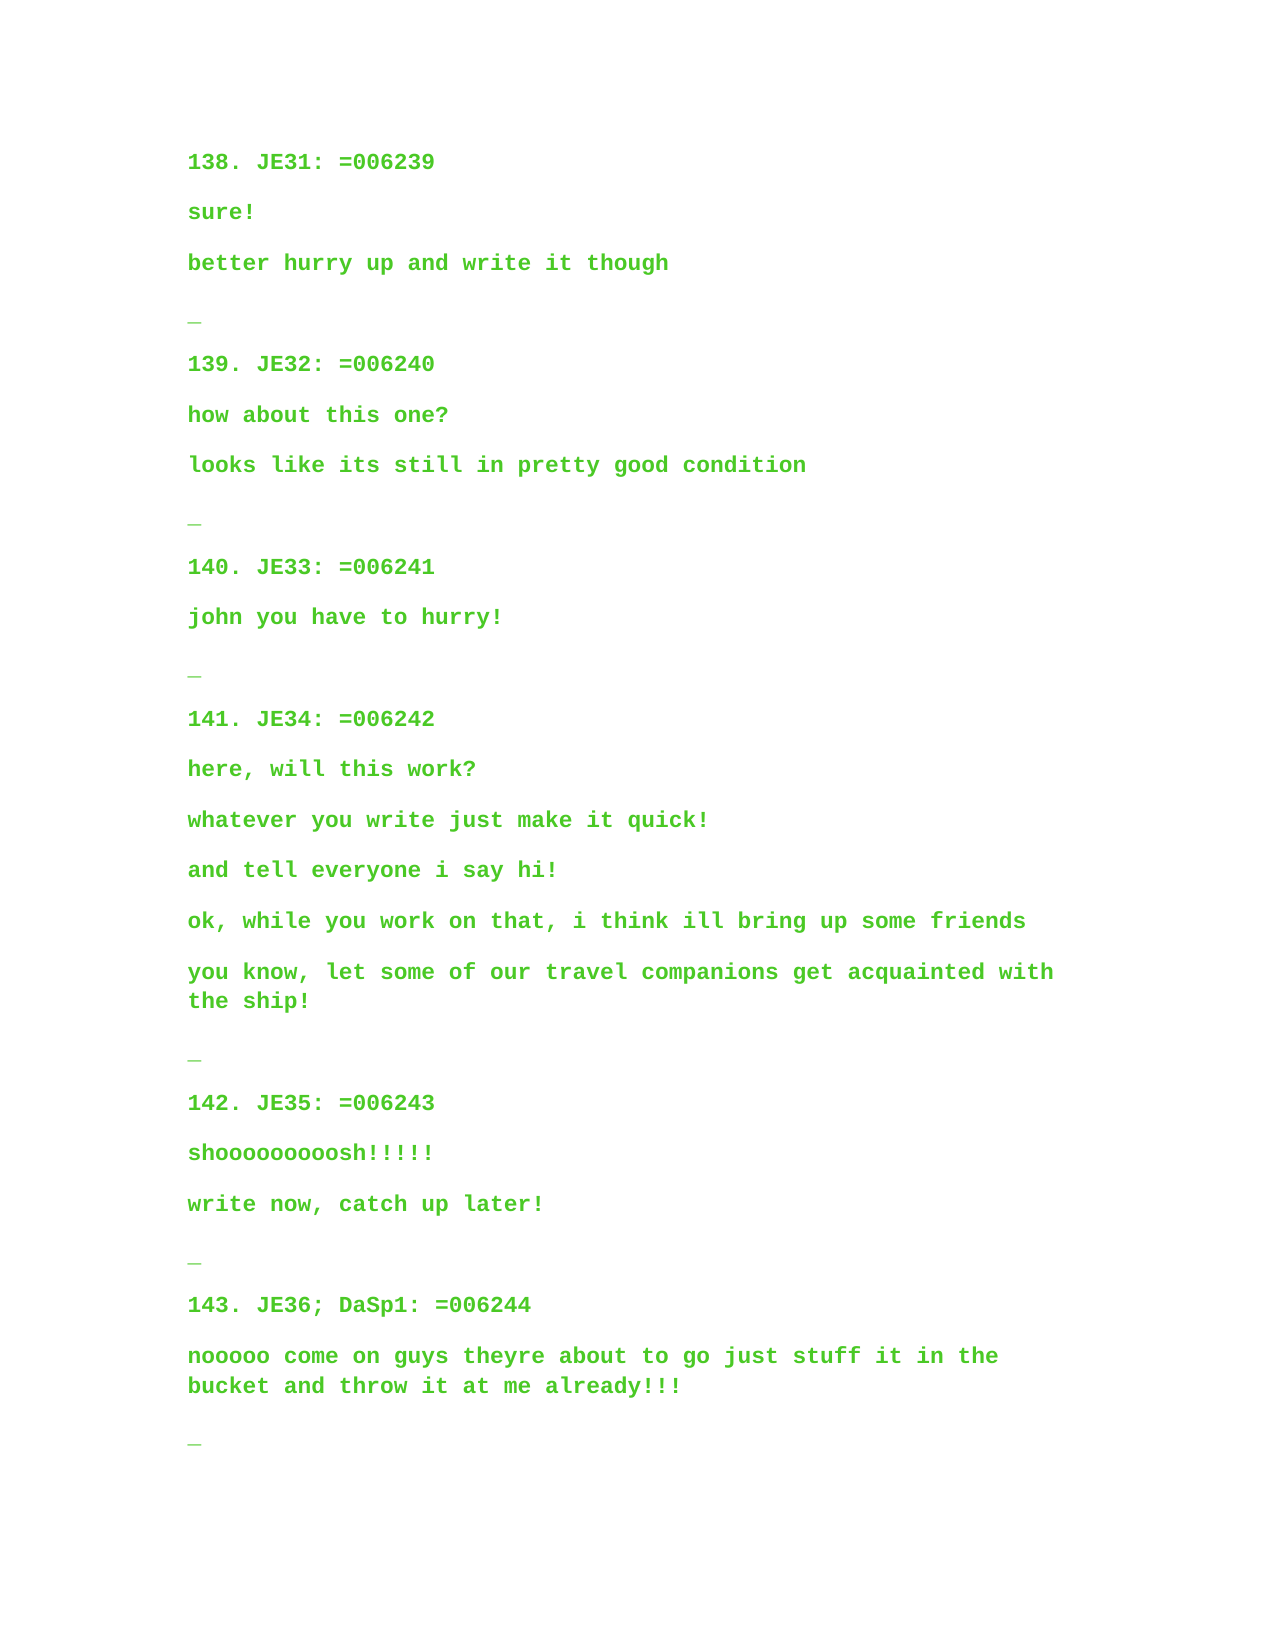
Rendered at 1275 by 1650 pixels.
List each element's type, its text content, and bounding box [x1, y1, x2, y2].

text 142. JE35: =006243 [187, 1091, 1087, 1117]
text sure! [187, 201, 1087, 227]
text here, will this work? [187, 757, 1087, 783]
text whatever you write just make it quick! [187, 808, 1087, 834]
text _ [187, 1243, 1087, 1269]
text 140. JE33: =006241 [187, 555, 1087, 581]
text you know, let some of our travel companions get acquainted with the ship! [187, 960, 1087, 1016]
text better hurry up and write it though [187, 251, 1087, 277]
text looks like its still in pretty good condition [187, 454, 1087, 480]
text _ [187, 1040, 1087, 1066]
text how about this one? [187, 403, 1087, 429]
text shooooooooosh!!!!! [187, 1142, 1087, 1168]
text nooooo come on guys theyre about to go just stuff it in the bucket and throw it at me already!!! [187, 1344, 1087, 1400]
text _ [187, 656, 1087, 682]
text _ [187, 504, 1087, 530]
text 143. JE36; DaSp1: =006244 [187, 1293, 1087, 1319]
text write now, catch up later! [187, 1192, 1087, 1218]
text ok, while you work on that, i think ill bring up some friends [187, 909, 1087, 935]
text john you have to hurry! [187, 606, 1087, 632]
text 139. JE32: =006240 [187, 352, 1087, 378]
text 141. JE34: =006242 [187, 707, 1087, 733]
text 138. JE31: =006239 [187, 150, 1087, 176]
text and tell everyone i say hi! [187, 859, 1087, 885]
text _ [187, 302, 1087, 328]
text _ [187, 1424, 1087, 1451]
